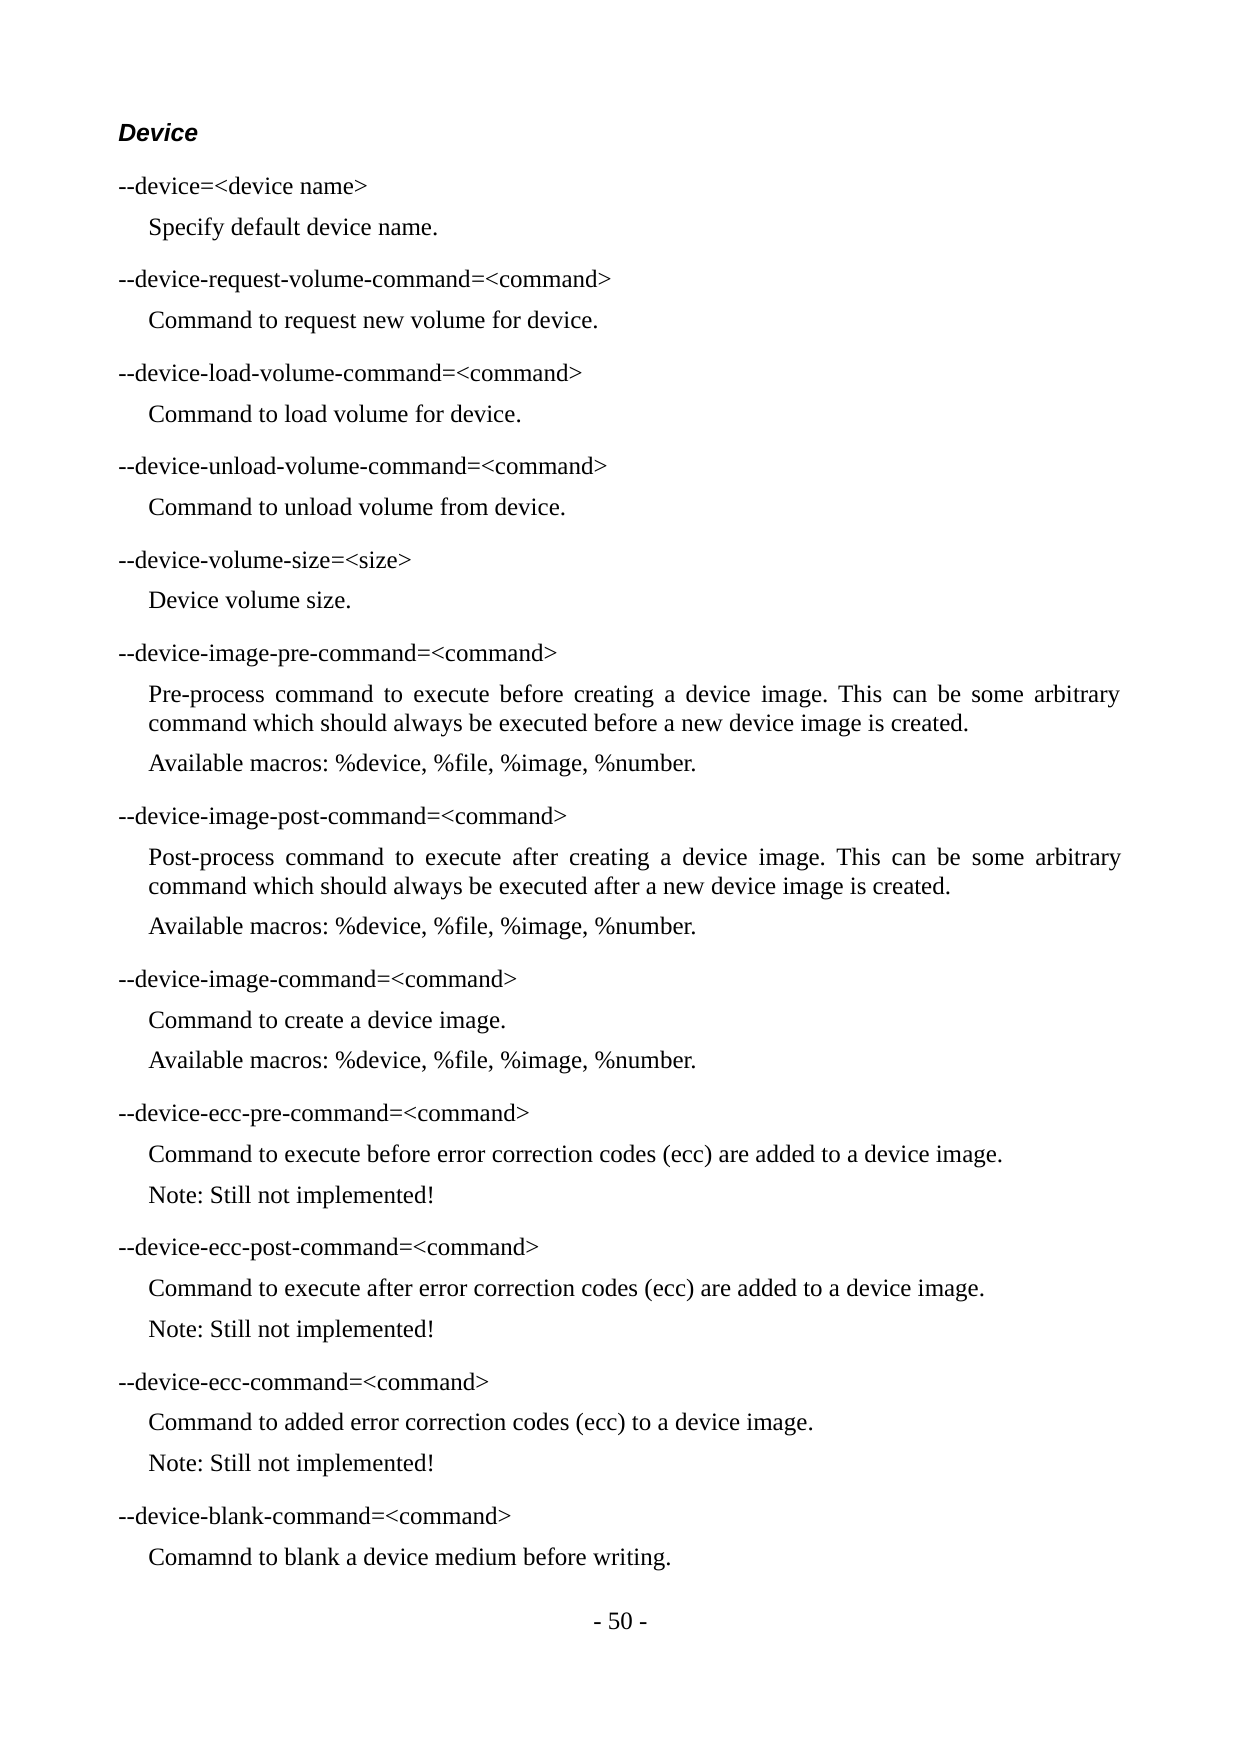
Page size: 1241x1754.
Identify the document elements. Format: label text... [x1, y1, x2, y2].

title --device-ecc-pre-command=<command> [118, 1098, 1122, 1127]
text Pre-process command to execute before creating a device image. This can be some arbitrary command which should always be executed before a new device image is created. [148, 679, 1122, 737]
text Note: Still not implemented! [148, 1180, 1122, 1208]
text Specify default device name. [148, 212, 1122, 241]
text Note: Still not implemented! [148, 1314, 1122, 1343]
subtitle Device [118, 118, 1122, 147]
text Command to request new volume for device. [148, 305, 1122, 334]
text Command to unload volume from device. [148, 492, 1122, 521]
text Command to execute before error correction codes (ecc) are added to a device image. [148, 1139, 1122, 1168]
title --device-request-volume-command=<command> [118, 264, 1122, 293]
text Command to execute after error correction codes (ecc) are added to a device image. [148, 1273, 1122, 1302]
text Command to load volume for device. [148, 399, 1122, 427]
title --device-image-command=<command> [118, 964, 1122, 993]
text Available macros: %device, %file, %image, %number. [148, 748, 1122, 777]
text Post-process command to execute after creating a device image. This can be some arbitrary command which should always be executed after a new device image is created. [148, 842, 1122, 899]
text Available macros: %device, %file, %image, %number. [148, 1046, 1122, 1074]
title --device-volume-size=<size> [118, 545, 1122, 574]
text Device volume size. [148, 586, 1122, 614]
title --device=<device name> [118, 171, 1122, 200]
text Note: Still not implemented! [148, 1448, 1122, 1477]
title --device-image-post-command=<command> [118, 801, 1122, 830]
title ‑‑device-blank-command=<command> [118, 1501, 1122, 1529]
text Comamnd to blank a device medium before writing. [148, 1542, 1122, 1570]
title --device-unload-volume-command=<command> [118, 451, 1122, 480]
title --device-load-volume-command=<command> [118, 358, 1122, 387]
text Command to added error correction codes (ecc) to a device image. [148, 1407, 1122, 1436]
title --device-image-pre-command=<command> [118, 638, 1122, 667]
text Command to create a device image. [148, 1005, 1122, 1034]
title --device-ecc-post-command=<command> [118, 1232, 1122, 1261]
text Available macros: %device, %file, %image, %number. [148, 911, 1122, 940]
title --device-ecc-command=<command> [118, 1367, 1122, 1395]
